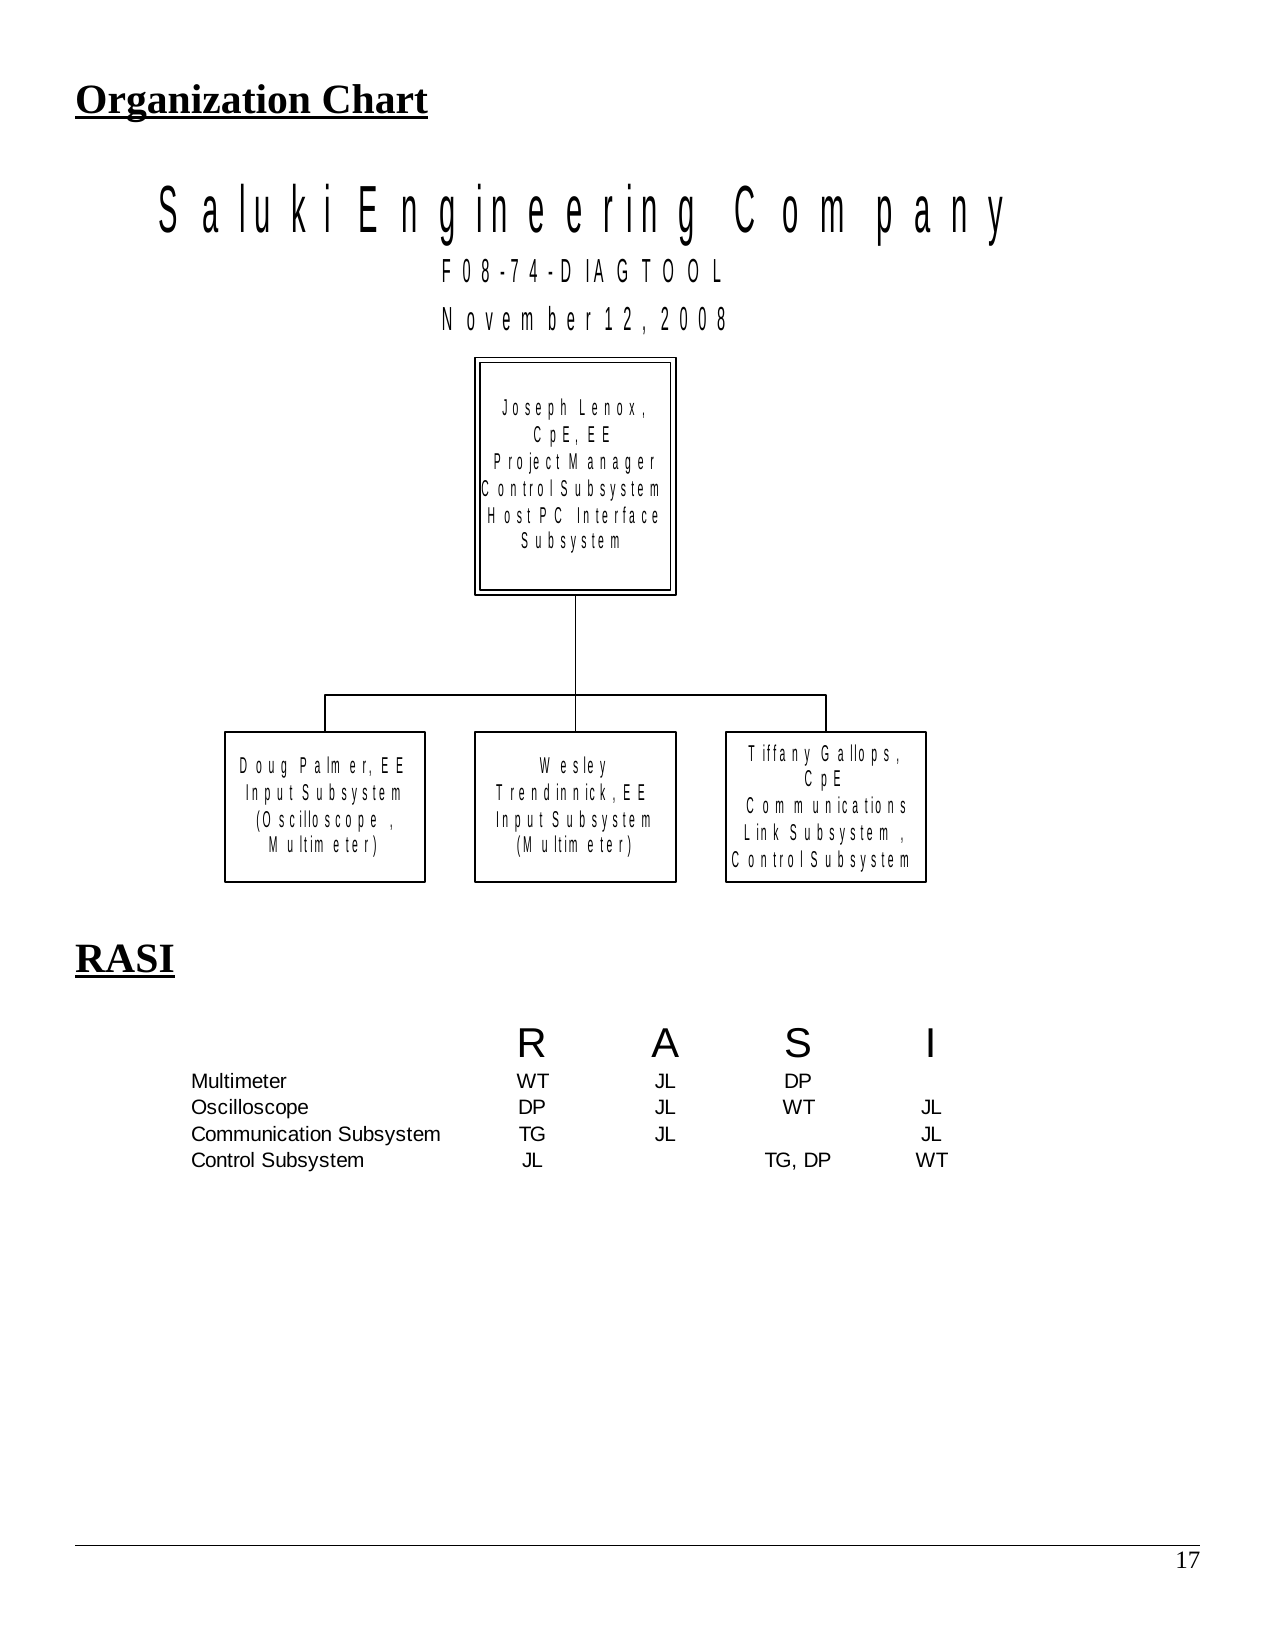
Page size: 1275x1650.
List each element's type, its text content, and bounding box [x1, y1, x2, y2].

subtitle RASI [75, 934, 1200, 982]
subtitle Organization Chart [75, 75, 1200, 123]
